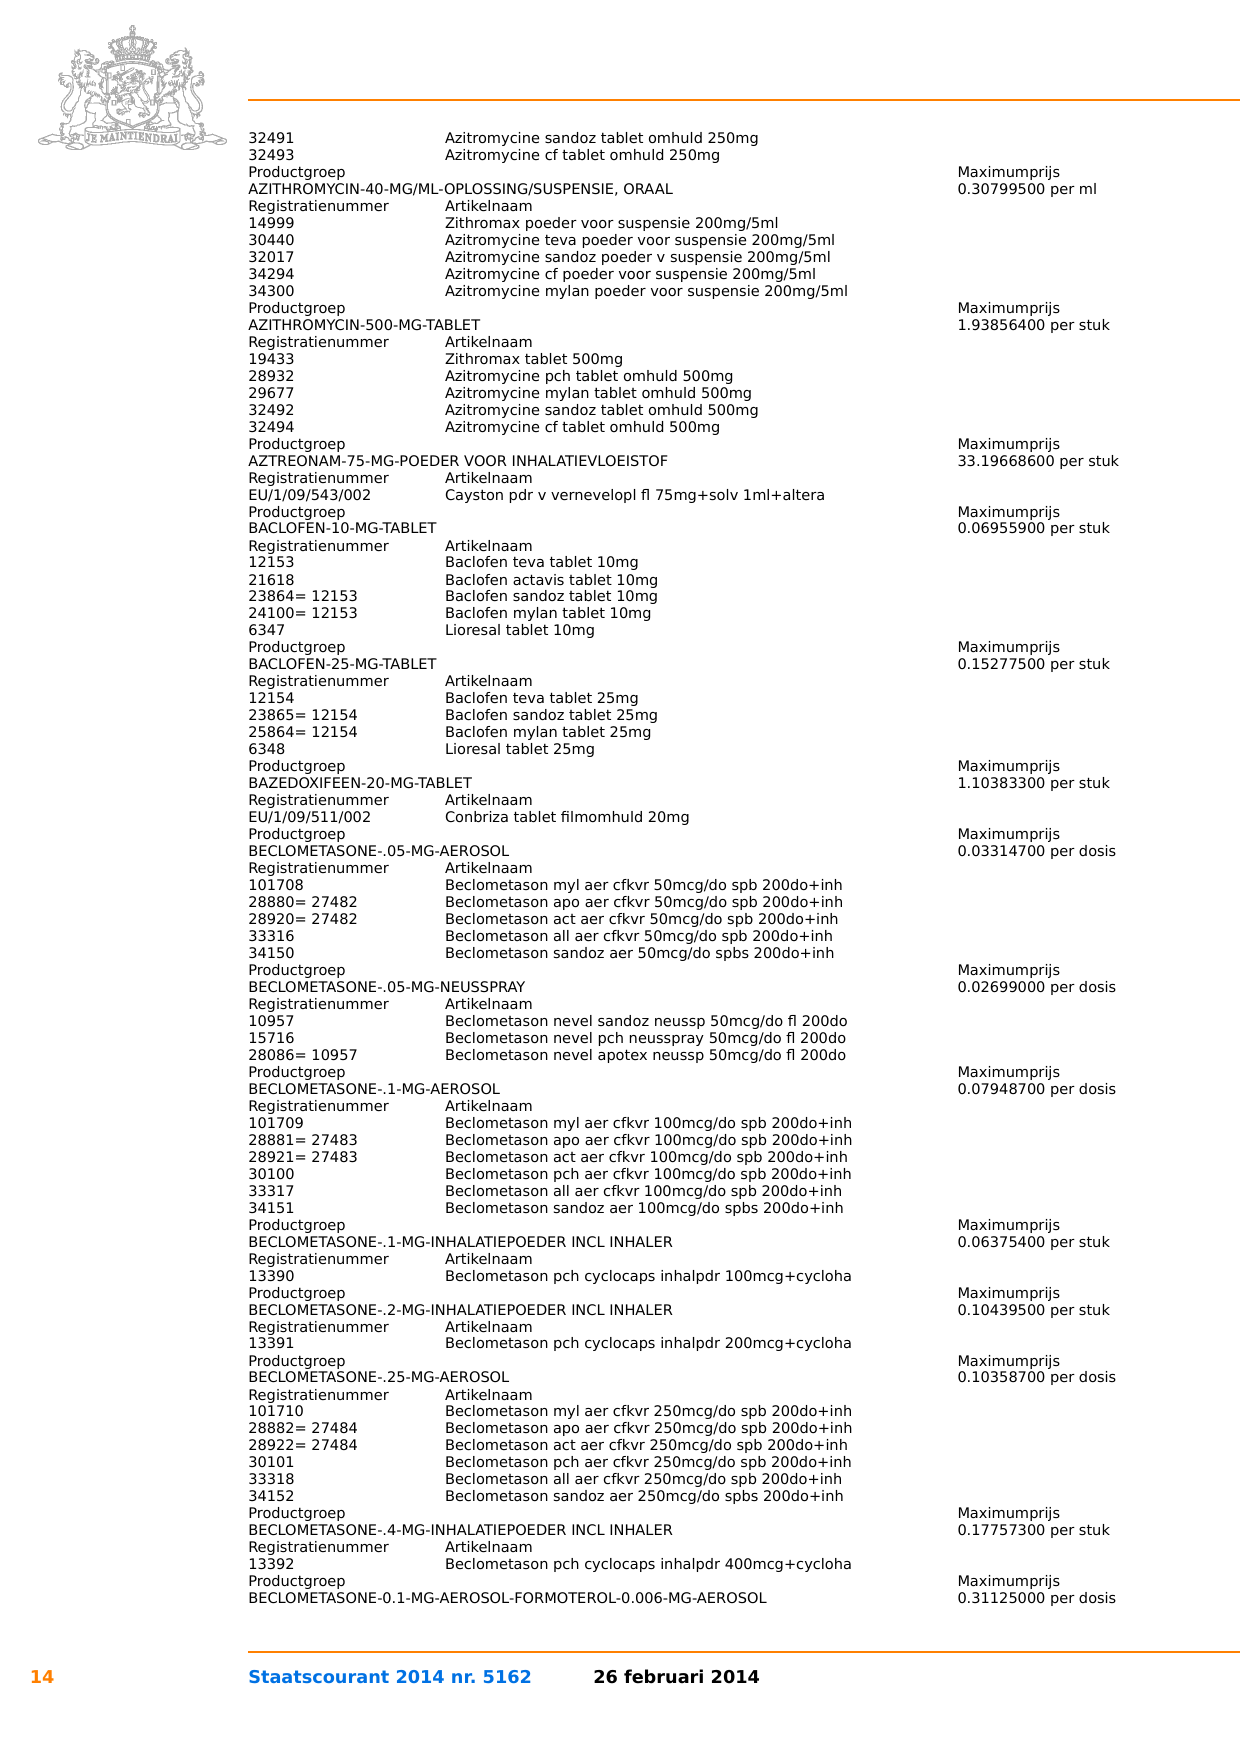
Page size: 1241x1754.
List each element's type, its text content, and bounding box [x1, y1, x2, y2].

table_cell Maximumprijs [951, 504, 1163, 520]
table_cell Beclometason sandoz aer 50mcg/do spbs 200do+inh [439, 945, 951, 962]
table_cell Maximumprijs [951, 300, 1163, 317]
table_cell [951, 249, 1163, 266]
table_cell 30101 [248, 1454, 439, 1471]
table_cell 1.10383300 per stuk [951, 775, 1163, 792]
table_cell 34294 [248, 266, 439, 283]
table_cell [951, 571, 1163, 588]
table_cell Maximumprijs [951, 758, 1163, 775]
table_cell [439, 758, 951, 775]
table_cell Maximumprijs [951, 826, 1163, 843]
table_cell Artikelnaam [439, 1386, 951, 1403]
table_cell [951, 232, 1163, 249]
table_cell [951, 1539, 1163, 1556]
table_cell 33316 [248, 928, 439, 945]
table_cell Artikelnaam [439, 538, 951, 554]
table_cell Beclometason act aer cfkvr 250mcg/do spb 200do+inh [439, 1437, 951, 1454]
table_cell [951, 724, 1163, 741]
table_cell Registratienummer [248, 470, 439, 486]
table_cell Registratienummer [248, 792, 439, 809]
table_cell Beclometason myl aer cfkvr 100mcg/do spb 200do+inh [439, 1115, 951, 1132]
table_cell [951, 1166, 1163, 1183]
table_cell [439, 1353, 951, 1369]
table_cell Productgroep [248, 1285, 439, 1301]
table_cell Azitromycine mylan poeder voor suspensie 200mg/5ml [439, 283, 951, 300]
table_cell [951, 809, 1163, 826]
table_cell 13390 [248, 1268, 439, 1284]
table_cell 25864= 12154 [248, 724, 439, 741]
table_cell Productgroep [248, 300, 439, 317]
table_cell 23864= 12153 [248, 588, 439, 605]
table_cell [951, 1132, 1163, 1149]
table_cell 28882= 27484 [248, 1420, 439, 1437]
table_cell 0.07948700 per dosis [951, 1081, 1163, 1098]
table_cell [439, 639, 951, 656]
table_cell 12154 [248, 690, 439, 707]
table_cell [951, 690, 1163, 707]
table_cell [951, 1030, 1163, 1047]
table_cell AZITHROMYCIN-40-MG/ML-OPLOSSING/SUSPENSIE, ORAAL [248, 181, 951, 198]
table_cell Beclometason pch aer cfkvr 250mcg/do spb 200do+inh [439, 1454, 951, 1471]
table_cell 23865= 12154 [248, 707, 439, 724]
table_cell BECLOMETASONE-.05-MG-NEUSSPRAY [248, 979, 951, 996]
table_cell [951, 402, 1163, 418]
table_cell Conbriza tablet filmomhuld 20mg [439, 809, 951, 826]
table_cell Cayston pdr v vernevelopl fl 75mg+solv 1ml+altera [439, 486, 951, 503]
table_cell [951, 1386, 1163, 1403]
table_cell [951, 1488, 1163, 1505]
table_cell 28920= 27482 [248, 911, 439, 928]
table_cell Registratienummer [248, 1251, 439, 1267]
table_cell [439, 436, 951, 452]
table_cell 15716 [248, 1030, 439, 1047]
table_cell 14999 [248, 215, 439, 232]
table_cell Registratienummer [248, 1386, 439, 1403]
table_cell BACLOFEN-10-MG-TABLET [248, 520, 951, 537]
table_cell 0.31125000 per dosis [951, 1590, 1163, 1607]
table_cell 29677 [248, 385, 439, 402]
table_cell Registratienummer [248, 538, 439, 554]
table_cell [951, 1047, 1163, 1064]
table_cell Productgroep [248, 962, 439, 979]
table_cell 0.02699000 per dosis [951, 979, 1163, 996]
table_cell 0.06955900 per stuk [951, 520, 1163, 537]
table_cell Artikelnaam [439, 198, 951, 215]
table_cell 28932 [248, 368, 439, 384]
table_cell 19433 [248, 351, 439, 368]
table_cell Beclometason myl aer cfkvr 50mcg/do spb 200do+inh [439, 877, 951, 894]
table_cell 32017 [248, 249, 439, 266]
table_cell Maximumprijs [951, 1505, 1163, 1522]
table_cell Maximumprijs [951, 1064, 1163, 1081]
table_cell Beclometason apo aer cfkvr 50mcg/do spb 200do+inh [439, 894, 951, 911]
table_cell [951, 1200, 1163, 1217]
table_cell Productgroep [248, 1353, 439, 1369]
table_cell BECLOMETASONE-.25-MG-AEROSOL [248, 1369, 951, 1386]
table_cell 6348 [248, 741, 439, 758]
table_cell Maximumprijs [951, 1573, 1163, 1590]
table_cell [951, 1420, 1163, 1437]
table_cell [951, 1183, 1163, 1199]
table_cell 101709 [248, 1115, 439, 1132]
table_cell 28922= 27484 [248, 1437, 439, 1454]
table_cell 0.17757300 per stuk [951, 1522, 1163, 1539]
table_cell [951, 1319, 1163, 1335]
table_cell 28921= 27483 [248, 1149, 439, 1166]
table_cell [951, 1471, 1163, 1488]
table_cell [439, 1573, 951, 1590]
table_cell [951, 538, 1163, 554]
table_cell Registratienummer [248, 996, 439, 1013]
table_cell 101708 [248, 877, 439, 894]
table_cell Azitromycine cf tablet omhuld 250mg [439, 147, 951, 164]
table_cell Azitromycine sandoz tablet omhuld 500mg [439, 402, 951, 418]
table_cell Beclometason all aer cfkvr 50mcg/do spb 200do+inh [439, 928, 951, 945]
table_cell [951, 486, 1163, 503]
table_cell Productgroep [248, 1505, 439, 1522]
table_cell 0.15277500 per stuk [951, 656, 1163, 673]
table_cell 0.06375400 per stuk [951, 1234, 1163, 1251]
table_cell [439, 300, 951, 317]
table_cell Beclometason pch aer cfkvr 100mcg/do spb 200do+inh [439, 1166, 951, 1183]
table_cell Registratienummer [248, 1539, 439, 1556]
table_cell Beclometason apo aer cfkvr 100mcg/do spb 200do+inh [439, 1132, 951, 1149]
table_cell Azitromycine cf poeder voor suspensie 200mg/5ml [439, 266, 951, 283]
table_cell BECLOMETASONE-.05-MG-AEROSOL [248, 843, 951, 860]
table_cell [439, 164, 951, 181]
table_cell [951, 198, 1163, 215]
table_cell Baclofen sandoz tablet 10mg [439, 588, 951, 605]
table_cell [951, 945, 1163, 962]
table_cell [951, 283, 1163, 300]
table_cell Zithromax poeder voor suspensie 200mg/5ml [439, 215, 951, 232]
table_cell [951, 130, 1163, 147]
table_cell Productgroep [248, 436, 439, 452]
table_cell [951, 1149, 1163, 1166]
table_cell Lioresal tablet 10mg [439, 622, 951, 639]
table_cell [951, 215, 1163, 232]
table_cell [439, 962, 951, 979]
table_cell Artikelnaam [439, 860, 951, 877]
table_cell 32493 [248, 147, 439, 164]
table_cell Productgroep [248, 1573, 439, 1590]
table_cell Zithromax tablet 500mg [439, 351, 951, 368]
table_cell Azitromycine pch tablet omhuld 500mg [439, 368, 951, 384]
table_cell Artikelnaam [439, 1098, 951, 1115]
table_cell Artikelnaam [439, 673, 951, 690]
table_cell Artikelnaam [439, 792, 951, 809]
table_cell Artikelnaam [439, 996, 951, 1013]
table_cell Registratienummer [248, 673, 439, 690]
table_cell [951, 1013, 1163, 1030]
table_cell [439, 1064, 951, 1081]
table_cell BECLOMETASONE-0.1-MG-AEROSOL-FORMOTEROL-0.006-MG-AEROSOL [248, 1590, 951, 1607]
table_cell Azitromycine sandoz poeder v suspensie 200mg/5ml [439, 249, 951, 266]
table_cell 33317 [248, 1183, 439, 1199]
table_cell 28881= 27483 [248, 1132, 439, 1149]
table_cell Productgroep [248, 164, 439, 181]
table_cell [951, 368, 1163, 384]
table_cell BECLOMETASONE-.4-MG-INHALATIEPOEDER INCL INHALER [248, 1522, 951, 1539]
table_cell [951, 1098, 1163, 1115]
table_cell Baclofen teva tablet 25mg [439, 690, 951, 707]
table_cell Beclometason pch cyclocaps inhalpdr 400mcg+cycloha [439, 1556, 951, 1573]
table_cell Azitromycine sandoz tablet omhuld 250mg [439, 130, 951, 147]
table_cell 1.93856400 per stuk [951, 317, 1163, 334]
table_cell 30440 [248, 232, 439, 249]
table_cell Beclometason act aer cfkvr 100mcg/do spb 200do+inh [439, 1149, 951, 1166]
table_cell 28086= 10957 [248, 1047, 439, 1064]
table_cell Beclometason act aer cfkvr 50mcg/do spb 200do+inh [439, 911, 951, 928]
table_cell [951, 385, 1163, 402]
table_cell Beclometason all aer cfkvr 250mcg/do spb 200do+inh [439, 1471, 951, 1488]
table_cell Maximumprijs [951, 962, 1163, 979]
table_cell 0.30799500 per ml [951, 181, 1163, 198]
table_cell Maximumprijs [951, 1285, 1163, 1301]
table_cell Registratienummer [248, 1319, 439, 1335]
table_cell 33318 [248, 1471, 439, 1488]
table_cell Beclometason sandoz aer 100mcg/do spbs 200do+inh [439, 1200, 951, 1217]
table_cell [951, 911, 1163, 928]
table_cell 32492 [248, 402, 439, 418]
table_cell [951, 1403, 1163, 1420]
table_cell [951, 266, 1163, 283]
table_cell 101710 [248, 1403, 439, 1420]
table_cell [951, 1268, 1163, 1284]
table_cell Beclometason pch cyclocaps inhalpdr 200mcg+cycloha [439, 1335, 951, 1352]
table_cell [951, 707, 1163, 724]
table_cell Artikelnaam [439, 1539, 951, 1556]
table_cell [951, 1454, 1163, 1471]
table_cell AZTREONAM-75-MG-POEDER VOOR INHALATIEVLOEISTOF [248, 453, 951, 469]
table_cell 34150 [248, 945, 439, 962]
table_cell [951, 622, 1163, 639]
table_cell 28880= 27482 [248, 894, 439, 911]
table_cell 6347 [248, 622, 439, 639]
table_cell [439, 1285, 951, 1301]
table_cell [951, 419, 1163, 436]
table_cell [951, 1251, 1163, 1267]
table_cell BAZEDOXIFEEN-20-MG-TABLET [248, 775, 951, 792]
table_cell 12153 [248, 554, 439, 571]
table_cell Baclofen teva tablet 10mg [439, 554, 951, 571]
table_cell 10957 [248, 1013, 439, 1030]
table_cell [439, 1505, 951, 1522]
table_cell Productgroep [248, 1217, 439, 1233]
table_cell [951, 554, 1163, 571]
table_cell Beclometason apo aer cfkvr 250mcg/do spb 200do+inh [439, 1420, 951, 1437]
table_cell Beclometason nevel apotex neussp 50mcg/do fl 200do [439, 1047, 951, 1064]
table_cell Artikelnaam [439, 1319, 951, 1335]
table_cell Registratienummer [248, 334, 439, 351]
table_cell [951, 351, 1163, 368]
table_cell Beclometason nevel pch neusspray 50mcg/do fl 200do [439, 1030, 951, 1047]
table_cell [439, 826, 951, 843]
table_cell Lioresal tablet 25mg [439, 741, 951, 758]
table_cell BECLOMETASONE-.1-MG-AEROSOL [248, 1081, 951, 1098]
table_cell 34152 [248, 1488, 439, 1505]
table_cell Productgroep [248, 639, 439, 656]
table_cell BECLOMETASONE-.2-MG-INHALATIEPOEDER INCL INHALER [248, 1301, 951, 1318]
table_cell Baclofen sandoz tablet 25mg [439, 707, 951, 724]
table_cell [439, 504, 951, 520]
table_cell [951, 1437, 1163, 1454]
table_cell Productgroep [248, 758, 439, 775]
table_cell [951, 673, 1163, 690]
table_cell BACLOFEN-25-MG-TABLET [248, 656, 951, 673]
table_cell [951, 588, 1163, 605]
table_cell Azitromycine mylan tablet omhuld 500mg [439, 385, 951, 402]
table_cell 21618 [248, 571, 439, 588]
picture [38, 25, 227, 150]
table_cell 0.10358700 per dosis [951, 1369, 1163, 1386]
table_cell Maximumprijs [951, 639, 1163, 656]
table_cell [951, 470, 1163, 486]
table_cell [951, 860, 1163, 877]
table_cell Maximumprijs [951, 1217, 1163, 1233]
table_cell [951, 928, 1163, 945]
table_cell [951, 1115, 1163, 1132]
table_cell Azitromycine cf tablet omhuld 500mg [439, 419, 951, 436]
table_cell Maximumprijs [951, 164, 1163, 181]
table_cell Registratienummer [248, 198, 439, 215]
table_cell AZITHROMYCIN-500-MG-TABLET [248, 317, 951, 334]
table_cell [439, 1217, 951, 1233]
table_cell Maximumprijs [951, 1353, 1163, 1369]
table_cell [951, 741, 1163, 758]
table_cell Registratienummer [248, 1098, 439, 1115]
table_cell Azitromycine teva poeder voor suspensie 200mg/5ml [439, 232, 951, 249]
table_cell Productgroep [248, 504, 439, 520]
table_cell BECLOMETASONE-.1-MG-INHALATIEPOEDER INCL INHALER [248, 1234, 951, 1251]
table_cell EU/1/09/511/002 [248, 809, 439, 826]
table_cell 34300 [248, 283, 439, 300]
table_cell [951, 894, 1163, 911]
table_cell Registratienummer [248, 860, 439, 877]
table_cell Beclometason myl aer cfkvr 250mcg/do spb 200do+inh [439, 1403, 951, 1420]
table_cell [951, 877, 1163, 894]
table_cell 0.03314700 per dosis [951, 843, 1163, 860]
table_cell Artikelnaam [439, 470, 951, 486]
table_cell [951, 996, 1163, 1013]
table_cell Productgroep [248, 1064, 439, 1081]
table_cell Artikelnaam [439, 1251, 951, 1267]
table_cell [951, 1556, 1163, 1573]
table_cell Beclometason sandoz aer 250mcg/do spbs 200do+inh [439, 1488, 951, 1505]
table_cell [951, 147, 1163, 164]
table_cell 30100 [248, 1166, 439, 1183]
table_cell [951, 605, 1163, 622]
table_cell Baclofen actavis tablet 10mg [439, 571, 951, 588]
table_cell 32494 [248, 419, 439, 436]
table_cell Beclometason nevel sandoz neussp 50mcg/do fl 200do [439, 1013, 951, 1030]
table_cell Baclofen mylan tablet 25mg [439, 724, 951, 741]
table_cell Artikelnaam [439, 334, 951, 351]
table_cell [951, 1335, 1163, 1352]
table_cell [951, 334, 1163, 351]
table_cell 24100= 12153 [248, 605, 439, 622]
table_cell 0.10439500 per stuk [951, 1301, 1163, 1318]
table_cell EU/1/09/543/002 [248, 486, 439, 503]
table_cell Beclometason all aer cfkvr 100mcg/do spb 200do+inh [439, 1183, 951, 1199]
table_cell Productgroep [248, 826, 439, 843]
table_cell 13391 [248, 1335, 439, 1352]
table_cell Beclometason pch cyclocaps inhalpdr 100mcg+cycloha [439, 1268, 951, 1284]
table_cell 34151 [248, 1200, 439, 1217]
table_cell 13392 [248, 1556, 439, 1573]
table_cell Baclofen mylan tablet 10mg [439, 605, 951, 622]
table_cell 32491 [248, 130, 439, 147]
table_cell 33.19668600 per stuk [951, 453, 1163, 469]
table_cell Maximumprijs [951, 436, 1163, 452]
table_cell [951, 792, 1163, 809]
